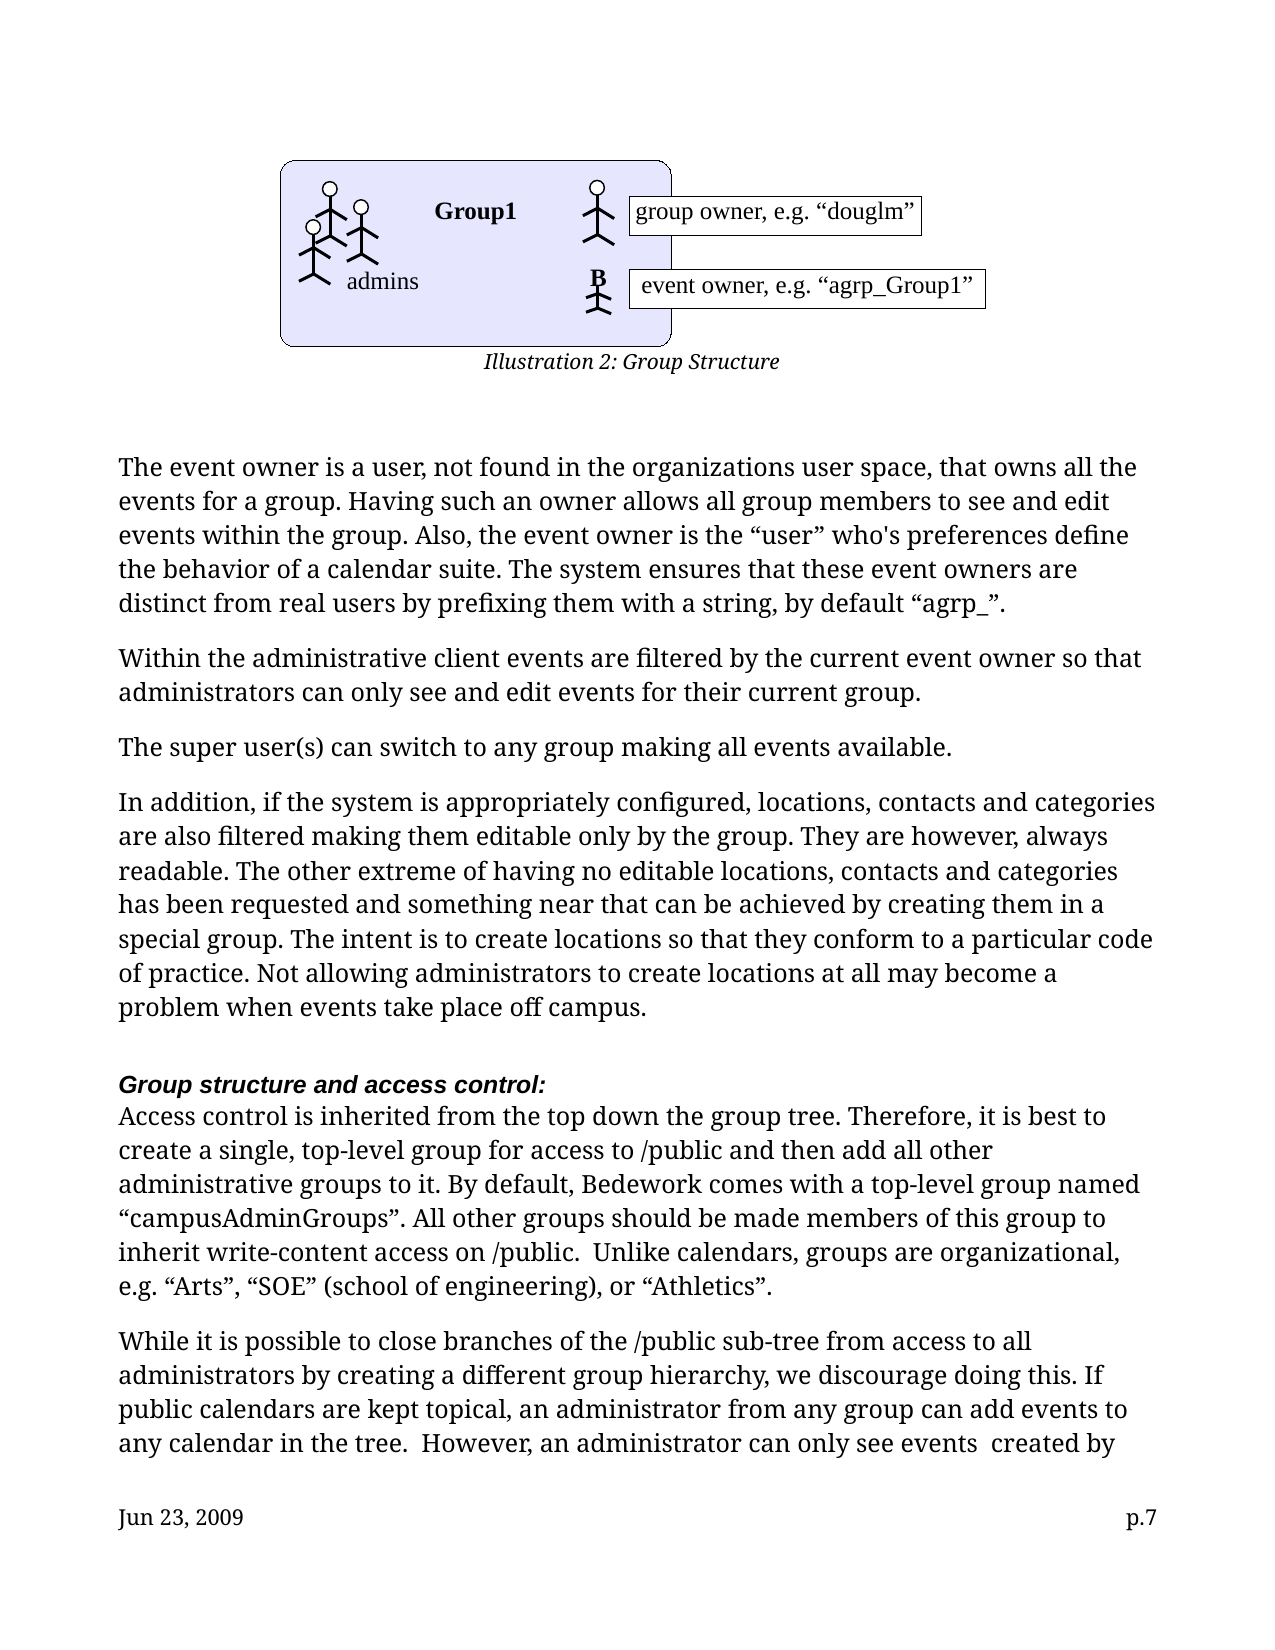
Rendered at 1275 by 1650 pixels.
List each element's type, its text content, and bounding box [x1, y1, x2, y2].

text The event owner is a user, not found in the organizations user space, that owns all the events for a group. Having such an owner allows all group members to see and edit events within the group. Also, the event owner is the “user” who's preferences define the behavior of a calendar suite. The system ensures that these event owners are distinct from real users by prefixing them with a string, by default “agrp_”. [118, 449, 1157, 620]
text The super user(s) can switch to any group making all events available. [118, 730, 1157, 764]
text Within the administrative client events are filtered by the current event owner so that administrators can only see and edit events for their current group. [118, 641, 1157, 709]
subtitle Group structure and access control: [118, 1070, 1157, 1098]
text Access control is inherited from the top down the group tree. Therefore, it is best to create a single, top-level group for access to /public and then add all other administrative groups to it. By default, Bedework comes with a top-level group named “campusAdminGroups”. All other groups should be made members of this group to inherit write-content access on /public. Unlike calendars, groups are organizational, e.g. “Arts”, “SOE” (school of engineering), or “Athletics”. [118, 1098, 1157, 1303]
text While it is possible to close branches of the /public sub-tree from access to all administrators by creating a different group hierarchy, we discourage doing this. If public calendars are kept topical, an administrator from any group can add events to any calendar in the tree. However, an administrator can only see events created by [118, 1324, 1157, 1460]
text Illustration 2: Group Structure [242, 143, 1024, 375]
text In addition, if the system is appropriately configured, locations, contacts and categories are also filtered making them editable only by the group. They are however, always readable. The other extreme of having no editable locations, contacts and categories has been requested and something near that can be achieved by creating them in a special group. The intent is to create locations so that they conform to a particular code of practice. Not allowing administrators to create locations at all may become a problem when events take place off campus. [118, 785, 1157, 1023]
